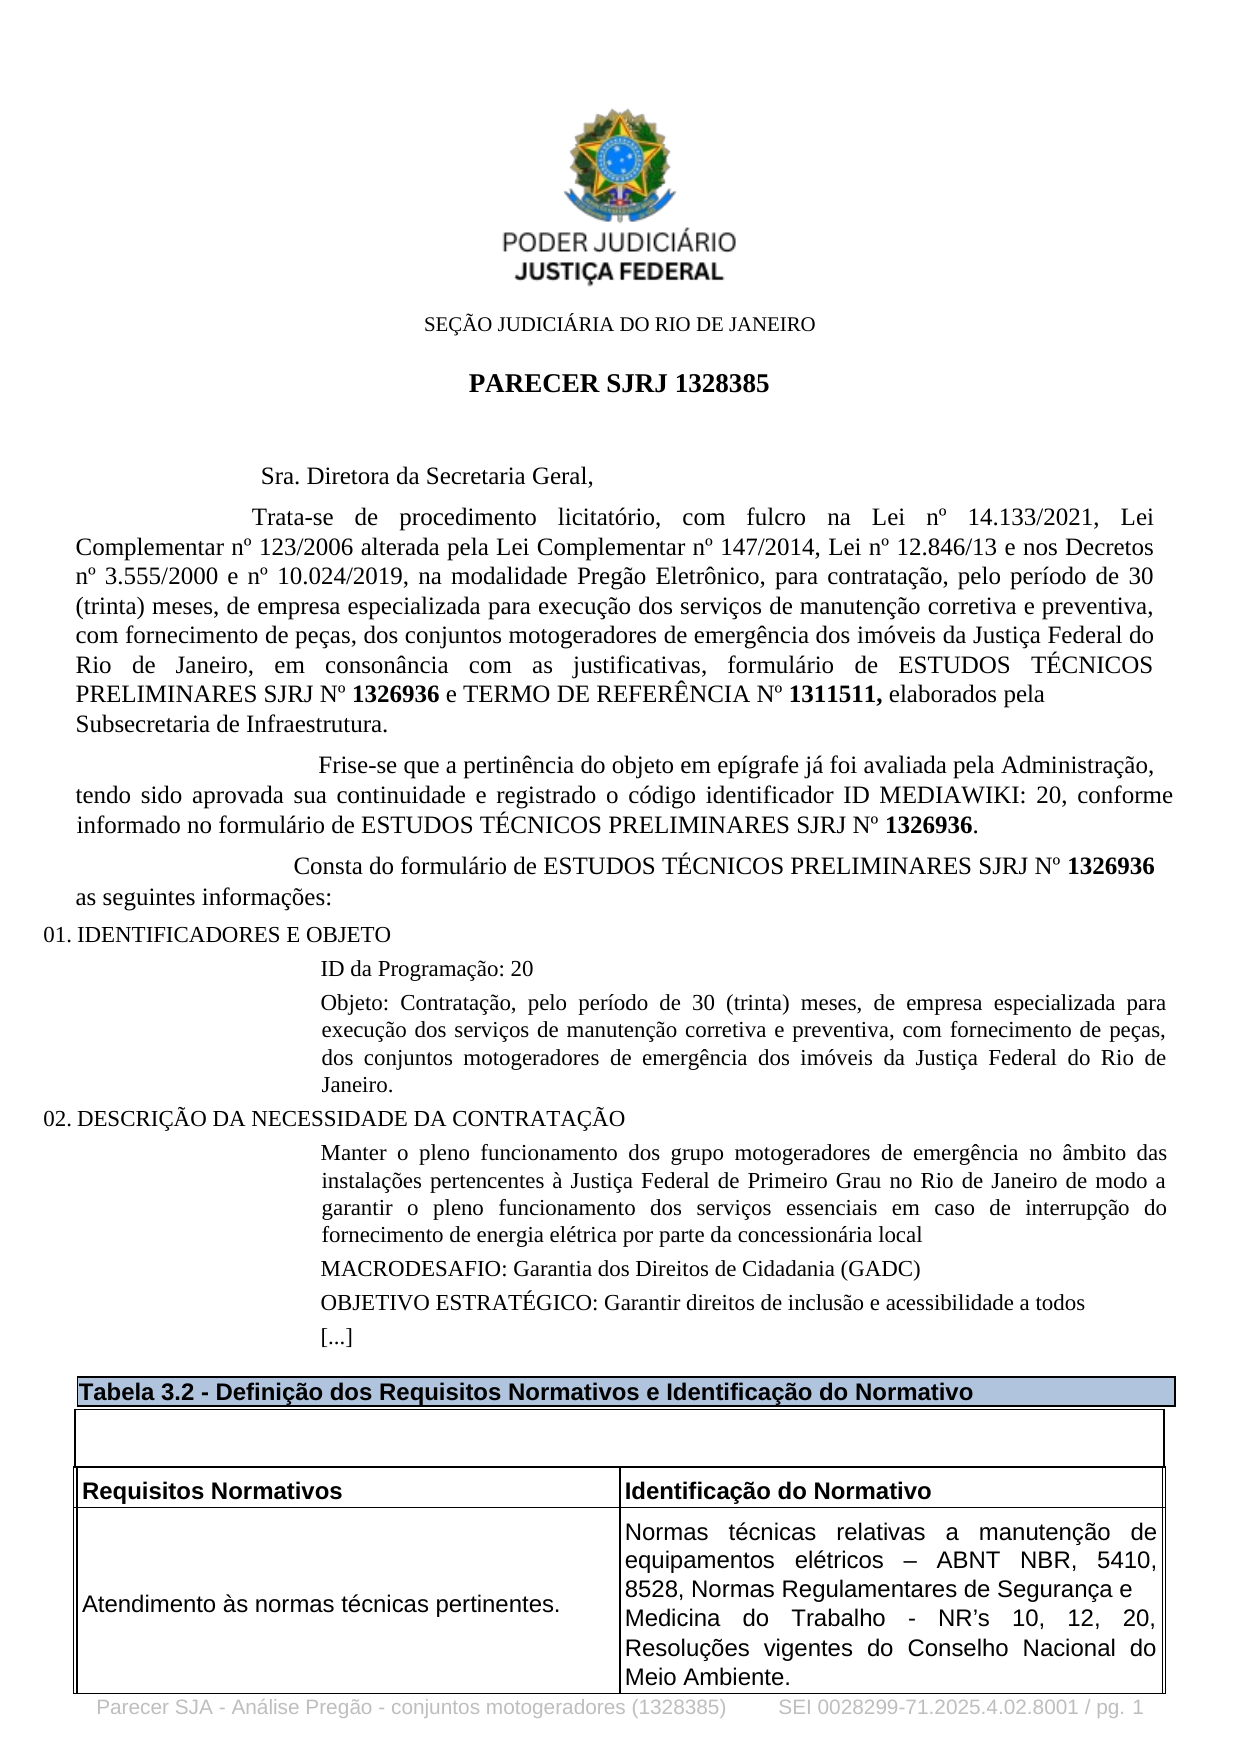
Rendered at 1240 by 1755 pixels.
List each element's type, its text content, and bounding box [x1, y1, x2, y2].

list DESCRIÇÃO DA NECESSIDADE DA CONTRATAÇÃO [43, 1105, 1168, 1132]
text as seguintes informações: [75, 882, 1175, 911]
text Trata-se de procedimento licitatório, com fulcro na Lei nº 14.133/2021, Lei Complementar nº 123/2006 alterada pela Lei Complementar nº 147/2014, Lei nº 12.846/13 e nos Decretos nº 3.555/2000 e nº 10.024/2019, na modalidade Pregão Eletrônico, para contratação, pelo período de 30 (trinta) meses, de empresa especializada para execução dos serviços de manutenção corretiva e preventiva, com fornecimento de peças, dos conjuntos motogeradores de emergência dos imóveis da Justiça Federal do Rio de Janeiro, em consonância com as justificativas, formulário de ESTUDOS TÉCNICOS PRELIMINARES SJRJ Nº 1326936 e TERMO DE REFERÊNCIA Nº 1311511, elaborados pela [75, 502, 1155, 708]
text Objeto: Contratação, pelo período de 30 (trinta) meses, de empresa especializada para execução dos serviços de manutenção corretiva e preventiva, com fornecimento de peças, dos conjuntos motogeradores de emergência dos imóveis da Justiça Federal do Rio de Janeiro. [320, 989, 1168, 1098]
text Manter o pleno funcionamento dos grupo motogeradores de emergência no âmbito das instalações pertencentes à Justiça Federal de Primeiro Grau no Rio de Janeiro de modo a garantir o pleno funcionamento dos serviços essenciais em caso de interrupção do fornecimento de energia elétrica por parte da concessionária local [320, 1139, 1168, 1248]
table_cell Normas técnicas relativas a manutenção de equipamentos elétricos – ABNT NBR, 5410, 8528, Normas Regulamentares de Segurança e Medicina do Trabalho - NR’s 10, 12, 20, Resoluções vigentes do Conselho Nacional do Meio Ambiente. [621, 1508, 1162, 1693]
text Sra. Diretora da Secretaria Geral, [261, 461, 1175, 490]
subtitle PARECER SJRJ 1328385 [77, 367, 1161, 398]
table_cell Identificação do Normativo [621, 1468, 1162, 1506]
text MACRODESAFIO: Garantia dos Direitos de Cidadania (GADC) [320, 1255, 1168, 1282]
subtitle Tabela 3.2 - Definição dos Requisitos Normativos e Identificação do Normativo [78, 1378, 1174, 1405]
text SEÇÃO JUDICIÁRIA DO RIO DE JANEIRO [132, 312, 1107, 336]
text tendo sido aprovada sua continuidade e registrado o código identificador ID MEDIAWIKI: 20, conforme informado no formulário de ESTUDOS TÉCNICOS PRELIMINARES SJRJ Nº 1326936. [75, 781, 1175, 839]
text ID da Programação: 20 [320, 955, 1168, 982]
text [...] [320, 1323, 1168, 1350]
table_header [76, 1410, 1163, 1466]
text Consta do formulário de ESTUDOS TÉCNICOS PRELIMINARES SJRJ Nº 1326936 [77, 851, 1154, 880]
list IDENTIFICADORES E OBJETO [43, 921, 1168, 948]
table_cell Atendimento às normas técnicas pertinentes. [78, 1508, 619, 1693]
text OBJETIVO ESTRATÉGICO: Garantir direitos de inclusão e acessibilidade a todos [320, 1289, 1168, 1316]
text Subsecretaria de Infraestrutura. [75, 709, 1175, 738]
table_cell Requisitos Normativos [78, 1468, 619, 1506]
text Frise-se que a pertinência do objeto em epígrafe já foi avaliada pela Administração, [77, 750, 1154, 778]
